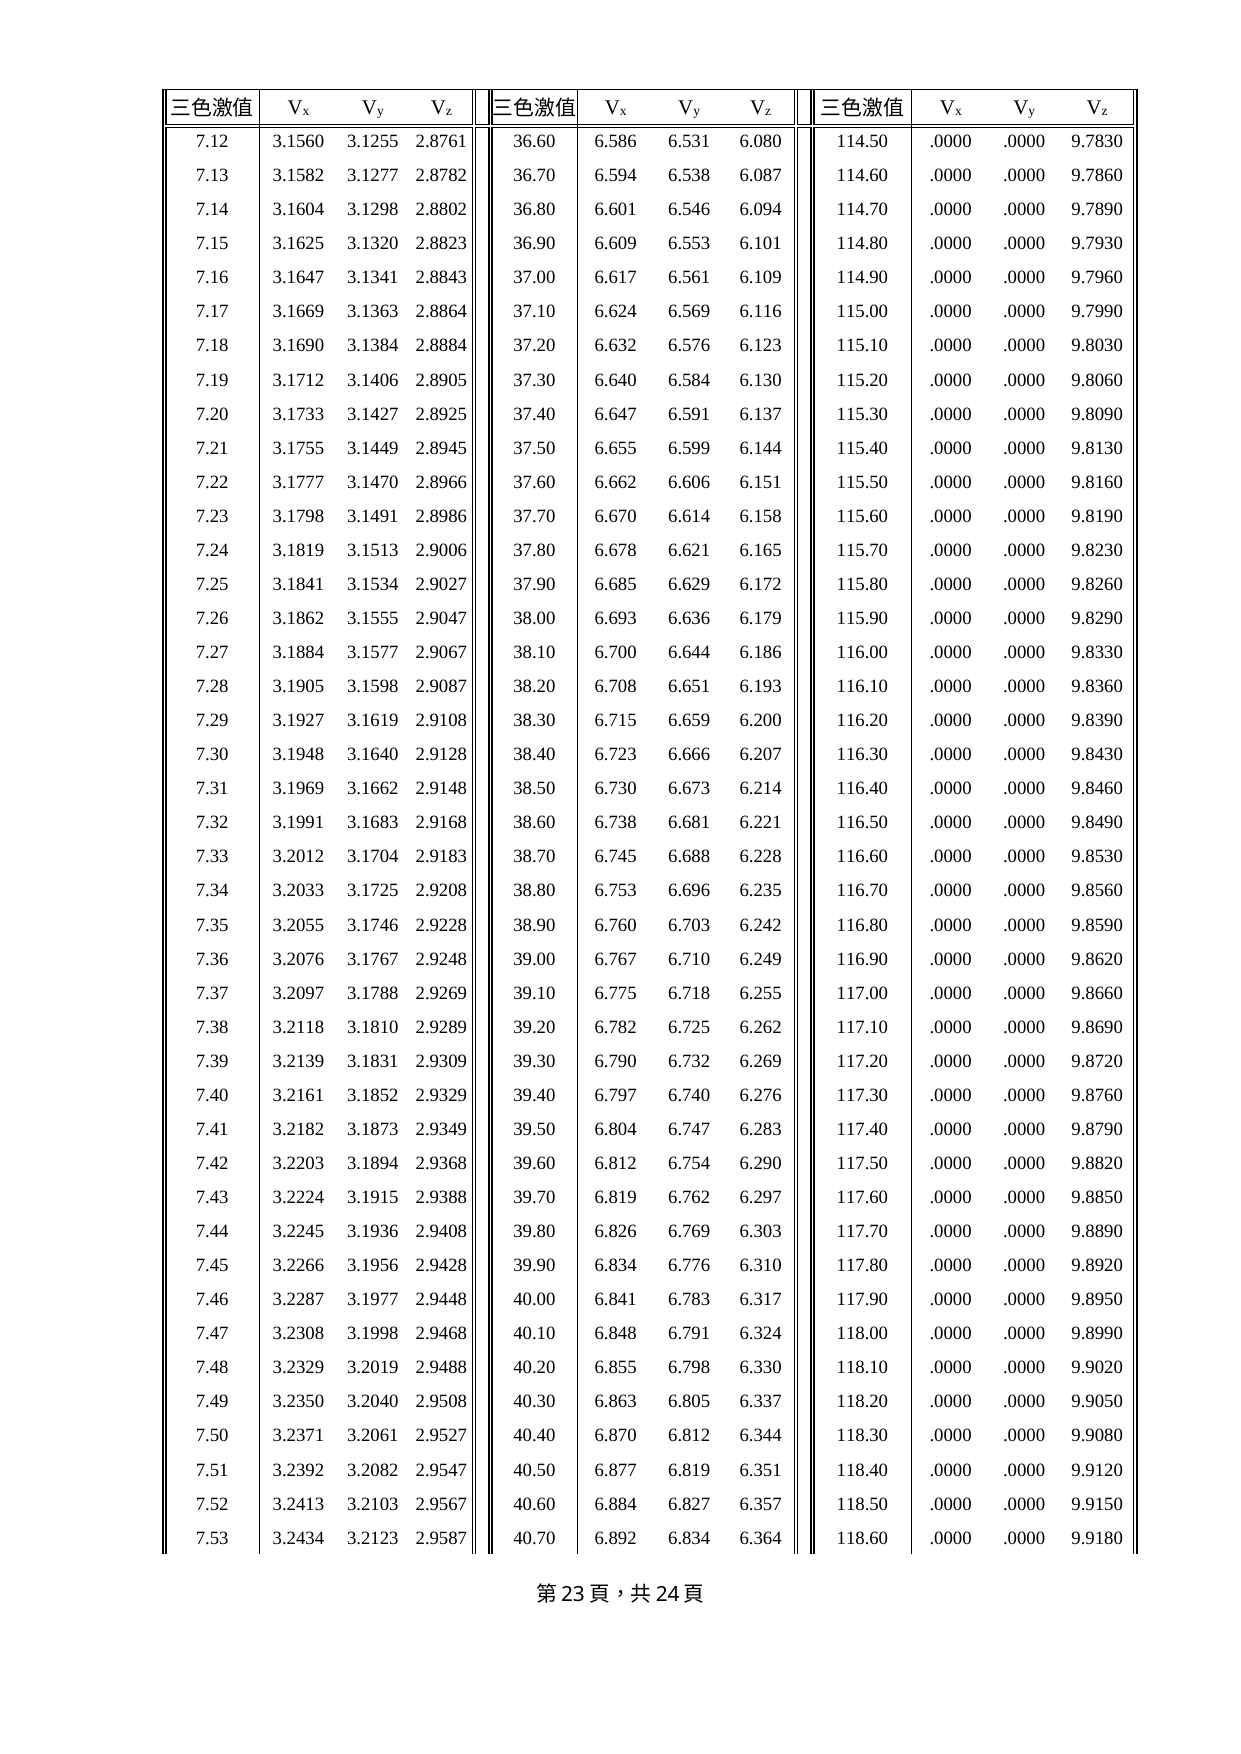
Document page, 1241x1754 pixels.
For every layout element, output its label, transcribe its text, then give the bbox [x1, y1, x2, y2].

table_cell 38.00 [493, 601, 577, 635]
table_cell [476, 192, 488, 226]
table_cell [476, 430, 488, 464]
table_cell 3.1862 [260, 601, 337, 635]
table_cell 7.48 [167, 1350, 259, 1384]
table_cell 6.193 [725, 669, 794, 703]
table_cell .0000 [912, 975, 989, 1009]
table_cell 6.629 [653, 567, 724, 601]
table_cell [798, 635, 810, 669]
table_cell [798, 294, 810, 328]
table_cell [798, 1486, 810, 1520]
table_cell 3.1662 [337, 771, 408, 805]
table_cell 6.262 [725, 1009, 794, 1043]
table_cell 2.9448 [408, 1282, 472, 1316]
table_cell 116.90 [815, 941, 911, 975]
table_cell 2.9228 [408, 907, 472, 941]
table_cell 37.30 [493, 362, 577, 396]
table_cell 116.60 [815, 839, 911, 873]
table_cell 7.49 [167, 1384, 259, 1418]
table_cell 9.8530 [1059, 839, 1133, 873]
table_header 三色激值 [167, 90, 259, 124]
table_cell [798, 1520, 810, 1554]
table_cell .0000 [989, 533, 1059, 567]
table_cell 6.745 [578, 839, 653, 873]
table_header Vz [725, 90, 794, 124]
table_cell 7.50 [167, 1418, 259, 1452]
table_cell 3.1798 [260, 499, 337, 532]
table_cell 6.249 [725, 941, 794, 975]
table_cell 6.651 [653, 669, 724, 703]
table_cell 6.681 [653, 805, 724, 839]
table_cell 3.2371 [260, 1418, 337, 1452]
table_cell 6.725 [653, 1009, 724, 1043]
table_cell [476, 601, 488, 635]
table_header Vy [989, 90, 1059, 124]
table_cell .0000 [912, 1452, 989, 1486]
table_cell 3.1560 [260, 128, 337, 158]
table_cell 3.1363 [337, 294, 408, 328]
table_cell .0000 [912, 805, 989, 839]
table_cell [148, 533, 162, 567]
table_cell .0000 [912, 601, 989, 635]
table_cell [476, 1350, 488, 1384]
table_cell .0000 [989, 567, 1059, 601]
table_cell [798, 1146, 810, 1180]
table_cell 7.42 [167, 1146, 259, 1180]
table_cell 7.51 [167, 1452, 259, 1486]
table_cell 115.50 [815, 464, 911, 498]
table_cell 2.8884 [408, 328, 472, 362]
table_cell 9.9020 [1059, 1350, 1133, 1384]
table_cell 7.15 [167, 226, 259, 260]
table_cell 115.70 [815, 533, 911, 567]
table_cell [798, 226, 810, 260]
table_cell 115.20 [815, 362, 911, 396]
table_cell 6.144 [725, 430, 794, 464]
table_cell .0000 [989, 1146, 1059, 1180]
table_cell [798, 1112, 810, 1146]
table_cell 6.123 [725, 328, 794, 362]
table_cell 116.10 [815, 669, 911, 703]
table_cell 3.2118 [260, 1009, 337, 1043]
table_cell [476, 362, 488, 396]
table_cell 3.2040 [337, 1384, 408, 1418]
table_cell 116.50 [815, 805, 911, 839]
table_cell [798, 941, 810, 975]
table_cell 7.14 [167, 192, 259, 226]
table_cell [148, 430, 162, 464]
table_header Vy [337, 90, 408, 124]
table_cell 9.8190 [1059, 499, 1133, 532]
table_cell 6.310 [725, 1248, 794, 1282]
table_cell 2.8864 [408, 294, 472, 328]
table_cell [476, 1180, 488, 1214]
table_cell 3.1777 [260, 464, 337, 498]
table_cell 3.1384 [337, 328, 408, 362]
table_cell 3.1513 [337, 533, 408, 567]
table_cell .0000 [989, 1214, 1059, 1248]
table_cell [476, 839, 488, 873]
table_cell 2.9006 [408, 533, 472, 567]
table_cell .0000 [989, 294, 1059, 328]
table_cell .0000 [989, 703, 1059, 737]
table_header Vx [912, 90, 989, 124]
table_cell .0000 [989, 464, 1059, 498]
table_cell .0000 [989, 1282, 1059, 1316]
table_cell 117.20 [815, 1044, 911, 1077]
table_cell [148, 703, 162, 737]
table_cell [148, 464, 162, 498]
table_cell 6.753 [578, 873, 653, 907]
table_cell 6.659 [653, 703, 724, 737]
table_cell 2.8966 [408, 464, 472, 498]
table_cell [798, 1248, 810, 1282]
table_cell 3.1884 [260, 635, 337, 669]
table_cell 39.70 [493, 1180, 577, 1214]
table_cell 3.1704 [337, 839, 408, 873]
table_cell [476, 805, 488, 839]
table_cell 114.50 [815, 128, 911, 158]
table_cell 3.1915 [337, 1180, 408, 1214]
table_cell [148, 192, 162, 226]
table_cell .0000 [912, 158, 989, 192]
table_cell 40.20 [493, 1350, 577, 1384]
table_cell 3.2103 [337, 1486, 408, 1520]
table_cell .0000 [989, 1418, 1059, 1452]
table_cell 6.553 [653, 226, 724, 260]
table_cell 7.39 [167, 1044, 259, 1077]
table_cell 6.276 [725, 1078, 794, 1112]
table_cell 9.7830 [1059, 128, 1133, 158]
table_cell 6.863 [578, 1384, 653, 1418]
table_cell 3.1712 [260, 362, 337, 396]
table_cell [476, 669, 488, 703]
table_cell .0000 [912, 1180, 989, 1214]
table_cell 2.8761 [408, 128, 472, 158]
table_cell 2.9508 [408, 1384, 472, 1418]
table_cell .0000 [912, 499, 989, 532]
table_cell [798, 737, 810, 771]
table_cell .0000 [989, 430, 1059, 464]
table_cell 7.20 [167, 396, 259, 430]
table_cell [798, 567, 810, 601]
table_cell 6.647 [578, 396, 653, 430]
table_cell 2.9128 [408, 737, 472, 771]
table_cell .0000 [912, 873, 989, 907]
table_cell 38.80 [493, 873, 577, 907]
table_cell 6.738 [578, 805, 653, 839]
table_cell 3.2329 [260, 1350, 337, 1384]
table_cell 37.20 [493, 328, 577, 362]
table_cell 2.8905 [408, 362, 472, 396]
table_cell 6.819 [578, 1180, 653, 1214]
table_cell 114.70 [815, 192, 911, 226]
table_cell 6.586 [578, 128, 653, 158]
table_cell [476, 1316, 488, 1350]
table_cell 3.2123 [337, 1520, 408, 1554]
table_cell .0000 [989, 499, 1059, 532]
table_cell 6.591 [653, 396, 724, 430]
table_cell [798, 703, 810, 737]
table_cell 2.9428 [408, 1248, 472, 1282]
table_cell .0000 [912, 1316, 989, 1350]
table_cell [148, 260, 162, 294]
table_cell [148, 1214, 162, 1248]
table_cell [476, 1452, 488, 1486]
table_cell 6.080 [725, 128, 794, 158]
table_cell .0000 [912, 737, 989, 771]
table_cell .0000 [912, 1486, 989, 1520]
table_cell 6.116 [725, 294, 794, 328]
table_cell 9.8060 [1059, 362, 1133, 396]
table_cell .0000 [989, 1452, 1059, 1486]
table_cell [798, 873, 810, 907]
table_cell [148, 1146, 162, 1180]
table_cell 3.2061 [337, 1418, 408, 1452]
table_cell .0000 [989, 941, 1059, 975]
table_cell 2.9108 [408, 703, 472, 737]
table_cell 6.797 [578, 1078, 653, 1112]
table_cell 3.1640 [337, 737, 408, 771]
table_cell 115.30 [815, 396, 911, 430]
table_cell 7.36 [167, 941, 259, 975]
table_cell .0000 [989, 128, 1059, 158]
table_cell [476, 1282, 488, 1316]
table_cell 2.9309 [408, 1044, 472, 1077]
table_cell [798, 362, 810, 396]
table_cell 3.1298 [337, 192, 408, 226]
table_cell .0000 [989, 635, 1059, 669]
table_cell 6.561 [653, 260, 724, 294]
table_cell 6.696 [653, 873, 724, 907]
table_cell [148, 1248, 162, 1282]
table_cell 6.718 [653, 975, 724, 1009]
table_cell 2.9527 [408, 1418, 472, 1452]
table_cell 7.29 [167, 703, 259, 737]
table_cell 9.8360 [1059, 669, 1133, 703]
table_header Vx [260, 90, 337, 124]
table_cell [798, 128, 810, 158]
table_cell .0000 [989, 601, 1059, 635]
table_cell 37.40 [493, 396, 577, 430]
table_cell [476, 1146, 488, 1180]
table_cell 9.8230 [1059, 533, 1133, 567]
table_cell 6.804 [578, 1112, 653, 1146]
table_cell 6.546 [653, 192, 724, 226]
table_cell [798, 192, 810, 226]
table_cell [148, 1009, 162, 1043]
table_cell 2.9488 [408, 1350, 472, 1384]
table_cell 6.685 [578, 567, 653, 601]
table_cell 3.2182 [260, 1112, 337, 1146]
table_cell 39.10 [493, 975, 577, 1009]
table_cell 3.1905 [260, 669, 337, 703]
table_cell .0000 [989, 975, 1059, 1009]
table_cell 3.1767 [337, 941, 408, 975]
table_cell 115.90 [815, 601, 911, 635]
table_header Vz [1059, 90, 1133, 124]
table_cell [148, 124, 162, 158]
table_cell 6.703 [653, 907, 724, 941]
table_cell 9.9120 [1059, 1452, 1133, 1486]
table_cell 6.330 [725, 1350, 794, 1384]
table_cell 38.70 [493, 839, 577, 873]
table_cell 6.621 [653, 533, 724, 567]
table_cell 9.7960 [1059, 260, 1133, 294]
table_cell .0000 [912, 703, 989, 737]
table_cell 3.1991 [260, 805, 337, 839]
table_cell 2.9468 [408, 1316, 472, 1350]
table_cell [798, 533, 810, 567]
table_cell 2.8782 [408, 158, 472, 192]
table_cell .0000 [912, 362, 989, 396]
table_cell 7.46 [167, 1282, 259, 1316]
table_cell 3.1977 [337, 1282, 408, 1316]
table_cell 3.2266 [260, 1248, 337, 1282]
table_cell 3.1320 [337, 226, 408, 260]
table_cell 6.767 [578, 941, 653, 975]
table_cell 3.1956 [337, 1248, 408, 1282]
table_cell [476, 1486, 488, 1520]
table_cell [798, 430, 810, 464]
table_cell 9.8890 [1059, 1214, 1133, 1248]
table_cell [476, 1418, 488, 1452]
table_cell 7.17 [167, 294, 259, 328]
table_cell 3.1582 [260, 158, 337, 192]
table_cell 39.00 [493, 941, 577, 975]
table_cell 3.1969 [260, 771, 337, 805]
table_cell [476, 128, 488, 158]
table_cell 6.179 [725, 601, 794, 635]
table_cell 9.8690 [1059, 1009, 1133, 1043]
table_cell 9.8660 [1059, 975, 1133, 1009]
table_cell 118.30 [815, 1418, 911, 1452]
table_cell .0000 [989, 362, 1059, 396]
table_cell [476, 907, 488, 941]
table_cell [148, 567, 162, 601]
table_cell .0000 [912, 128, 989, 158]
table_cell [476, 737, 488, 771]
table_cell .0000 [989, 1520, 1059, 1554]
table_cell .0000 [912, 1112, 989, 1146]
table_cell [148, 737, 162, 771]
table_cell .0000 [989, 1009, 1059, 1043]
table_cell 117.60 [815, 1180, 911, 1214]
table_cell [148, 1350, 162, 1384]
table_cell [148, 1452, 162, 1486]
table_cell .0000 [989, 1180, 1059, 1214]
table_cell 7.35 [167, 907, 259, 941]
table_cell 2.8802 [408, 192, 472, 226]
table_cell 6.538 [653, 158, 724, 192]
table_cell 6.700 [578, 635, 653, 669]
table_cell [476, 499, 488, 532]
table_cell .0000 [989, 1384, 1059, 1418]
table_cell 3.2350 [260, 1384, 337, 1418]
table_cell .0000 [912, 1214, 989, 1248]
table_cell 3.1733 [260, 396, 337, 430]
table_cell 9.8990 [1059, 1316, 1133, 1350]
table_cell .0000 [989, 396, 1059, 430]
table_cell [476, 464, 488, 498]
table_cell 6.317 [725, 1282, 794, 1316]
table_cell .0000 [989, 737, 1059, 771]
table_cell [476, 1078, 488, 1112]
table_cell 118.50 [815, 1486, 911, 1520]
table_cell [476, 703, 488, 737]
table_cell [148, 396, 162, 430]
table_cell 2.9027 [408, 567, 472, 601]
table_cell [798, 499, 810, 532]
table_cell 2.9067 [408, 635, 472, 669]
table_cell 7.33 [167, 839, 259, 873]
table_cell 3.1725 [337, 873, 408, 907]
table_cell .0000 [989, 1316, 1059, 1350]
table_header [476, 90, 488, 124]
table_cell [798, 1282, 810, 1316]
table_cell .0000 [989, 1248, 1059, 1282]
table_cell 6.337 [725, 1384, 794, 1418]
table_cell .0000 [989, 260, 1059, 294]
table_cell 9.8920 [1059, 1248, 1133, 1282]
table_cell 2.9567 [408, 1486, 472, 1520]
table_cell 3.1449 [337, 430, 408, 464]
table_cell .0000 [912, 226, 989, 260]
table_cell 7.52 [167, 1486, 259, 1520]
table_cell 6.344 [725, 1418, 794, 1452]
table_cell 9.7860 [1059, 158, 1133, 192]
table_cell [798, 1078, 810, 1112]
table_cell 117.30 [815, 1078, 911, 1112]
table_cell 36.70 [493, 158, 577, 192]
table_cell 2.9047 [408, 601, 472, 635]
table_cell [798, 669, 810, 703]
table_cell [798, 1350, 810, 1384]
table_header Vy [653, 90, 724, 124]
table_cell 6.186 [725, 635, 794, 669]
table_cell 3.2161 [260, 1078, 337, 1112]
table_cell [148, 669, 162, 703]
table_cell 40.50 [493, 1452, 577, 1486]
table_cell 6.617 [578, 260, 653, 294]
table_cell 36.90 [493, 226, 577, 260]
table_cell [476, 294, 488, 328]
table_cell .0000 [912, 669, 989, 703]
table_cell 2.8945 [408, 430, 472, 464]
table_cell 114.60 [815, 158, 911, 192]
table_cell [148, 1316, 162, 1350]
table_cell [148, 362, 162, 396]
table_cell [476, 1044, 488, 1077]
table_cell 6.790 [578, 1044, 653, 1077]
table_cell 116.40 [815, 771, 911, 805]
table_cell 2.9587 [408, 1520, 472, 1554]
table_cell [476, 1384, 488, 1418]
table_cell [798, 1316, 810, 1350]
table_cell 6.644 [653, 635, 724, 669]
table_cell .0000 [989, 1112, 1059, 1146]
table_cell 3.1341 [337, 260, 408, 294]
table_cell 6.877 [578, 1452, 653, 1486]
table_cell .0000 [912, 396, 989, 430]
table_cell 6.783 [653, 1282, 724, 1316]
table_cell 7.47 [167, 1316, 259, 1350]
table_cell 3.2308 [260, 1316, 337, 1350]
table_cell 9.8290 [1059, 601, 1133, 635]
table_cell 6.678 [578, 533, 653, 567]
table_cell 36.60 [493, 128, 577, 158]
table_cell 6.214 [725, 771, 794, 805]
table_header [798, 90, 810, 124]
table_cell .0000 [912, 533, 989, 567]
table_cell .0000 [989, 1044, 1059, 1077]
table_cell .0000 [989, 1350, 1059, 1384]
table_cell [476, 226, 488, 260]
table_cell 3.1894 [337, 1146, 408, 1180]
table_cell [148, 1044, 162, 1077]
table_cell 117.90 [815, 1282, 911, 1316]
table_cell .0000 [912, 1282, 989, 1316]
table_cell 9.8460 [1059, 771, 1133, 805]
table_cell [798, 1452, 810, 1486]
table_cell 6.601 [578, 192, 653, 226]
table_cell .0000 [912, 1248, 989, 1282]
table_cell 6.087 [725, 158, 794, 192]
table_cell .0000 [912, 1384, 989, 1418]
table_header 三色激值 [493, 90, 577, 124]
table_cell .0000 [912, 1146, 989, 1180]
table_cell 39.20 [493, 1009, 577, 1043]
table_cell 3.2139 [260, 1044, 337, 1077]
table_cell 2.8823 [408, 226, 472, 260]
table_cell 40.10 [493, 1316, 577, 1350]
table_cell [798, 907, 810, 941]
table_cell 6.791 [653, 1316, 724, 1350]
table_cell 7.38 [167, 1009, 259, 1043]
table_cell 9.8430 [1059, 737, 1133, 771]
table_cell 7.37 [167, 975, 259, 1009]
table_cell [148, 1384, 162, 1418]
table_cell [148, 1520, 162, 1554]
table_cell .0000 [912, 567, 989, 601]
table_cell 6.094 [725, 192, 794, 226]
table_cell [798, 805, 810, 839]
table_cell 115.10 [815, 328, 911, 362]
table_cell 7.30 [167, 737, 259, 771]
table_cell 9.8130 [1059, 430, 1133, 464]
table_cell [798, 1384, 810, 1418]
table_cell 9.8490 [1059, 805, 1133, 839]
table_cell .0000 [912, 294, 989, 328]
table_cell 3.2245 [260, 1214, 337, 1248]
table_cell 6.769 [653, 1214, 724, 1248]
table_cell 3.1755 [260, 430, 337, 464]
table_cell 7.44 [167, 1214, 259, 1248]
table_cell 6.324 [725, 1316, 794, 1350]
table_cell 2.9183 [408, 839, 472, 873]
table_cell 117.40 [815, 1112, 911, 1146]
table_cell .0000 [912, 1078, 989, 1112]
table_cell 3.1788 [337, 975, 408, 1009]
table_cell 9.8260 [1059, 567, 1133, 601]
table_cell [476, 396, 488, 430]
table_cell .0000 [912, 328, 989, 362]
table_cell 3.1577 [337, 635, 408, 669]
table_cell 6.715 [578, 703, 653, 737]
table_cell .0000 [989, 669, 1059, 703]
table_cell 6.798 [653, 1350, 724, 1384]
table_cell 6.584 [653, 362, 724, 396]
table_cell 6.158 [725, 499, 794, 532]
table_cell 7.28 [167, 669, 259, 703]
table_cell 40.70 [493, 1520, 577, 1554]
table_cell 7.25 [167, 567, 259, 601]
table_header 三色激值 [815, 90, 911, 124]
table_cell [476, 1009, 488, 1043]
table_cell .0000 [912, 907, 989, 941]
table_cell 3.1683 [337, 805, 408, 839]
table_header Vz [408, 90, 472, 124]
table_cell 7.31 [167, 771, 259, 805]
table_cell 9.8760 [1059, 1078, 1133, 1112]
table_cell [148, 941, 162, 975]
table_cell 6.137 [725, 396, 794, 430]
table_cell 114.80 [815, 226, 911, 260]
table_cell 116.70 [815, 873, 911, 907]
table_cell 9.8030 [1059, 328, 1133, 362]
table_cell 6.723 [578, 737, 653, 771]
table_cell .0000 [912, 1520, 989, 1554]
table_cell 7.16 [167, 260, 259, 294]
table_cell 3.1406 [337, 362, 408, 396]
table_cell 3.1831 [337, 1044, 408, 1077]
table_cell 3.2012 [260, 839, 337, 873]
table_cell 6.101 [725, 226, 794, 260]
table_cell 6.747 [653, 1112, 724, 1146]
table_cell 6.775 [578, 975, 653, 1009]
table_cell 7.19 [167, 362, 259, 396]
table_cell [148, 1180, 162, 1214]
table_cell .0000 [989, 328, 1059, 362]
table_cell 40.60 [493, 1486, 577, 1520]
table_cell 6.666 [653, 737, 724, 771]
table_cell 6.364 [725, 1520, 794, 1554]
table_cell 2.9388 [408, 1180, 472, 1214]
table_cell 117.50 [815, 1146, 911, 1180]
table_cell 6.662 [578, 464, 653, 498]
table_cell [148, 873, 162, 907]
table_cell 39.60 [493, 1146, 577, 1180]
table_cell 118.00 [815, 1316, 911, 1350]
table_cell 2.8986 [408, 499, 472, 532]
table_cell 6.207 [725, 737, 794, 771]
table_cell 9.7990 [1059, 294, 1133, 328]
table_cell 6.255 [725, 975, 794, 1009]
table_cell 118.60 [815, 1520, 911, 1554]
table_cell 39.30 [493, 1044, 577, 1077]
table_cell [148, 158, 162, 192]
table_cell [798, 1214, 810, 1248]
table_cell 40.30 [493, 1384, 577, 1418]
table_cell 6.841 [578, 1282, 653, 1316]
table_cell 7.45 [167, 1248, 259, 1282]
table_cell 6.228 [725, 839, 794, 873]
table_cell .0000 [912, 192, 989, 226]
table_cell 116.00 [815, 635, 911, 669]
table_cell 2.9349 [408, 1112, 472, 1146]
table_cell 117.80 [815, 1248, 911, 1282]
table_cell 9.9180 [1059, 1520, 1133, 1554]
table_cell 117.10 [815, 1009, 911, 1043]
table_cell 39.50 [493, 1112, 577, 1146]
table_cell 6.624 [578, 294, 653, 328]
table_cell [148, 635, 162, 669]
table_cell 6.782 [578, 1009, 653, 1043]
table_cell .0000 [989, 1486, 1059, 1520]
table_cell 3.1255 [337, 128, 408, 158]
table_cell .0000 [989, 771, 1059, 805]
table_cell 6.606 [653, 464, 724, 498]
table_cell 6.357 [725, 1486, 794, 1520]
table_cell 6.290 [725, 1146, 794, 1180]
table_cell 6.892 [578, 1520, 653, 1554]
table_cell 3.1604 [260, 192, 337, 226]
table_cell 2.9148 [408, 771, 472, 805]
table_cell 2.9168 [408, 805, 472, 839]
table_cell 6.834 [653, 1520, 724, 1554]
table_cell 6.870 [578, 1418, 653, 1452]
table_cell 6.848 [578, 1316, 653, 1350]
table_cell 3.2055 [260, 907, 337, 941]
table_cell [798, 396, 810, 430]
table_cell .0000 [989, 805, 1059, 839]
table_cell [476, 533, 488, 567]
table_cell 9.7890 [1059, 192, 1133, 226]
table_cell 7.22 [167, 464, 259, 498]
table_cell 3.1491 [337, 499, 408, 532]
table_cell [148, 1112, 162, 1146]
table_cell 6.269 [725, 1044, 794, 1077]
table_cell [798, 975, 810, 1009]
table_cell 3.1810 [337, 1009, 408, 1043]
table_cell 3.1841 [260, 567, 337, 601]
table_cell [148, 805, 162, 839]
table_cell 37.60 [493, 464, 577, 498]
table_cell 115.00 [815, 294, 911, 328]
table_cell 6.640 [578, 362, 653, 396]
table_cell 3.2392 [260, 1452, 337, 1486]
table_cell 36.80 [493, 192, 577, 226]
table_cell 6.109 [725, 260, 794, 294]
table_cell .0000 [989, 226, 1059, 260]
table_cell [476, 1112, 488, 1146]
table_cell 2.9208 [408, 873, 472, 907]
table_cell 7.34 [167, 873, 259, 907]
table_cell .0000 [912, 1418, 989, 1452]
table_cell 7.24 [167, 533, 259, 567]
table_cell [476, 635, 488, 669]
table_cell [476, 1248, 488, 1282]
table_cell 3.2033 [260, 873, 337, 907]
table_cell 7.26 [167, 601, 259, 635]
table_cell 3.2082 [337, 1452, 408, 1486]
table_cell 6.235 [725, 873, 794, 907]
table_cell 117.70 [815, 1214, 911, 1248]
table_cell .0000 [912, 260, 989, 294]
table_cell 38.40 [493, 737, 577, 771]
table_cell 3.1625 [260, 226, 337, 260]
table_cell 6.762 [653, 1180, 724, 1214]
table_cell 3.1998 [337, 1316, 408, 1350]
table_cell 3.2019 [337, 1350, 408, 1384]
table_cell 38.20 [493, 669, 577, 703]
table_cell 7.12 [167, 128, 259, 158]
table_cell 6.655 [578, 430, 653, 464]
table_cell [798, 1180, 810, 1214]
table_cell [476, 158, 488, 192]
table_cell [798, 158, 810, 192]
table_cell 6.609 [578, 226, 653, 260]
table_cell 3.1427 [337, 396, 408, 430]
table_cell 6.599 [653, 430, 724, 464]
table_cell 38.30 [493, 703, 577, 737]
table_cell 6.834 [578, 1248, 653, 1282]
table_cell 114.90 [815, 260, 911, 294]
table_cell 9.8950 [1059, 1282, 1133, 1316]
table_cell 6.636 [653, 601, 724, 635]
table_cell 116.20 [815, 703, 911, 737]
table_cell [148, 328, 162, 362]
table_cell 3.1277 [337, 158, 408, 192]
table_cell 6.827 [653, 1486, 724, 1520]
table_cell 2.9329 [408, 1078, 472, 1112]
table_cell 37.00 [493, 260, 577, 294]
table_cell 3.1555 [337, 601, 408, 635]
table_cell 6.693 [578, 601, 653, 635]
table_cell 2.9547 [408, 1452, 472, 1486]
table_cell 6.710 [653, 941, 724, 975]
table_cell 6.855 [578, 1350, 653, 1384]
table_cell [798, 1418, 810, 1452]
table_cell [476, 1520, 488, 1554]
table_cell 37.10 [493, 294, 577, 328]
table_cell 9.8330 [1059, 635, 1133, 669]
table_cell 9.8790 [1059, 1112, 1133, 1146]
table_cell [798, 1009, 810, 1043]
table_cell 6.740 [653, 1078, 724, 1112]
table_cell [476, 328, 488, 362]
table_header [148, 89, 162, 124]
table_cell 2.9408 [408, 1214, 472, 1248]
table_cell 118.10 [815, 1350, 911, 1384]
table_cell 7.32 [167, 805, 259, 839]
table_cell [798, 601, 810, 635]
table_cell 7.13 [167, 158, 259, 192]
table_cell 3.1669 [260, 294, 337, 328]
table_cell 6.826 [578, 1214, 653, 1248]
table_cell 7.40 [167, 1078, 259, 1112]
table_cell 9.8560 [1059, 873, 1133, 907]
table_cell [148, 1418, 162, 1452]
table_cell .0000 [912, 1009, 989, 1043]
table_cell 6.297 [725, 1180, 794, 1214]
table_cell 3.1948 [260, 737, 337, 771]
table_cell 37.70 [493, 499, 577, 532]
table_cell 6.819 [653, 1452, 724, 1486]
table_cell 7.18 [167, 328, 259, 362]
table_cell 7.27 [167, 635, 259, 669]
table_cell 6.673 [653, 771, 724, 805]
table_cell [148, 975, 162, 1009]
table_cell 3.2434 [260, 1520, 337, 1554]
table_cell 9.8850 [1059, 1180, 1133, 1214]
table_cell 3.1746 [337, 907, 408, 941]
table_cell 2.9289 [408, 1009, 472, 1043]
table_cell [476, 975, 488, 1009]
table_cell 7.43 [167, 1180, 259, 1214]
table_cell 118.40 [815, 1452, 911, 1486]
table_cell 3.1619 [337, 703, 408, 737]
table_cell 117.00 [815, 975, 911, 1009]
table_cell 2.9087 [408, 669, 472, 703]
table_cell 6.576 [653, 328, 724, 362]
table_cell .0000 [989, 192, 1059, 226]
table_cell 118.20 [815, 1384, 911, 1418]
table_cell 6.760 [578, 907, 653, 941]
table_cell [148, 907, 162, 941]
table_cell 6.730 [578, 771, 653, 805]
table_cell 39.80 [493, 1214, 577, 1248]
table_cell 6.531 [653, 128, 724, 158]
table_cell [148, 771, 162, 805]
table_cell 40.00 [493, 1282, 577, 1316]
table_cell .0000 [989, 1078, 1059, 1112]
table_cell 37.50 [493, 430, 577, 464]
table_cell 9.7930 [1059, 226, 1133, 260]
table_cell .0000 [912, 1350, 989, 1384]
table_cell [476, 941, 488, 975]
table_cell 6.569 [653, 294, 724, 328]
table_cell 3.2076 [260, 941, 337, 975]
table_cell [798, 328, 810, 362]
table_cell 3.1470 [337, 464, 408, 498]
table_cell 6.165 [725, 533, 794, 567]
table_cell 6.200 [725, 703, 794, 737]
table_cell [148, 1078, 162, 1112]
table_cell [476, 260, 488, 294]
table_cell 3.1936 [337, 1214, 408, 1248]
table_cell .0000 [912, 941, 989, 975]
table_cell .0000 [989, 907, 1059, 941]
table_cell [476, 771, 488, 805]
table_cell .0000 [912, 464, 989, 498]
table_cell [148, 1282, 162, 1316]
table_cell .0000 [912, 635, 989, 669]
table_cell 6.732 [653, 1044, 724, 1077]
table_cell 3.1852 [337, 1078, 408, 1112]
table_cell 7.21 [167, 430, 259, 464]
table_cell [148, 1486, 162, 1520]
table_cell 37.90 [493, 567, 577, 601]
table_cell 2.9269 [408, 975, 472, 1009]
table_cell 9.9050 [1059, 1384, 1133, 1418]
table_cell [148, 294, 162, 328]
table_cell 6.303 [725, 1214, 794, 1248]
table_cell 115.40 [815, 430, 911, 464]
table_cell 37.80 [493, 533, 577, 567]
table_cell 6.670 [578, 499, 653, 532]
table_cell [148, 226, 162, 260]
table_cell 9.8820 [1059, 1146, 1133, 1180]
table_cell 9.8620 [1059, 941, 1133, 975]
table_cell 116.30 [815, 737, 911, 771]
table_cell 6.151 [725, 464, 794, 498]
table_cell 7.53 [167, 1520, 259, 1554]
table_cell 6.242 [725, 907, 794, 941]
table_cell 6.754 [653, 1146, 724, 1180]
table_cell 2.9368 [408, 1146, 472, 1180]
table_cell 3.2097 [260, 975, 337, 1009]
table_cell 9.8160 [1059, 464, 1133, 498]
table_cell 9.9080 [1059, 1418, 1133, 1452]
table_cell 6.688 [653, 839, 724, 873]
table_cell 7.41 [167, 1112, 259, 1146]
table_cell .0000 [989, 839, 1059, 873]
table_cell 6.805 [653, 1384, 724, 1418]
table_cell 2.8843 [408, 260, 472, 294]
table_cell [476, 873, 488, 907]
table_cell 6.708 [578, 669, 653, 703]
table_cell 3.1819 [260, 533, 337, 567]
table_cell 38.50 [493, 771, 577, 805]
table_cell [148, 839, 162, 873]
table_cell 3.1598 [337, 669, 408, 703]
table_cell 3.1690 [260, 328, 337, 362]
table_cell 3.1873 [337, 1112, 408, 1146]
table_cell 6.221 [725, 805, 794, 839]
table_cell 38.60 [493, 805, 577, 839]
table_cell 2.9248 [408, 941, 472, 975]
table_cell 9.9150 [1059, 1486, 1133, 1520]
table_cell 6.812 [653, 1418, 724, 1452]
table_cell 9.8090 [1059, 396, 1133, 430]
table_cell [798, 260, 810, 294]
table_cell [148, 499, 162, 532]
table_cell 2.8925 [408, 396, 472, 430]
table_cell 6.812 [578, 1146, 653, 1180]
table_cell 6.614 [653, 499, 724, 532]
table_cell 3.1647 [260, 260, 337, 294]
table_cell [798, 1044, 810, 1077]
table_cell .0000 [989, 158, 1059, 192]
table_cell 3.2224 [260, 1180, 337, 1214]
table_cell 38.10 [493, 635, 577, 669]
table_cell 6.283 [725, 1112, 794, 1146]
table_cell 9.8720 [1059, 1044, 1133, 1077]
table_cell [798, 771, 810, 805]
table_cell .0000 [912, 430, 989, 464]
table_cell 9.8390 [1059, 703, 1133, 737]
table_cell 3.2203 [260, 1146, 337, 1180]
table_cell .0000 [912, 839, 989, 873]
table_cell .0000 [912, 771, 989, 805]
table_cell 3.1534 [337, 567, 408, 601]
table_cell 9.8590 [1059, 907, 1133, 941]
table_cell 6.172 [725, 567, 794, 601]
table_cell [476, 567, 488, 601]
table_cell [798, 464, 810, 498]
table_cell 6.776 [653, 1248, 724, 1282]
table_cell 3.2287 [260, 1282, 337, 1316]
table_cell [476, 1214, 488, 1248]
table_header Vx [578, 90, 653, 124]
table_cell 6.351 [725, 1452, 794, 1486]
table_cell [798, 839, 810, 873]
table_cell 39.40 [493, 1078, 577, 1112]
table_cell 115.60 [815, 499, 911, 532]
table_cell 7.23 [167, 499, 259, 532]
table_cell 40.40 [493, 1418, 577, 1452]
table_cell 115.80 [815, 567, 911, 601]
table_cell 38.90 [493, 907, 577, 941]
table_cell 6.130 [725, 362, 794, 396]
table_cell 39.90 [493, 1248, 577, 1282]
table_cell .0000 [989, 873, 1059, 907]
table_cell 116.80 [815, 907, 911, 941]
table_cell 6.594 [578, 158, 653, 192]
table_cell .0000 [912, 1044, 989, 1077]
table_cell 3.1927 [260, 703, 337, 737]
table_cell 6.884 [578, 1486, 653, 1520]
table_cell [148, 601, 162, 635]
table_cell 6.632 [578, 328, 653, 362]
table_cell 3.2413 [260, 1486, 337, 1520]
